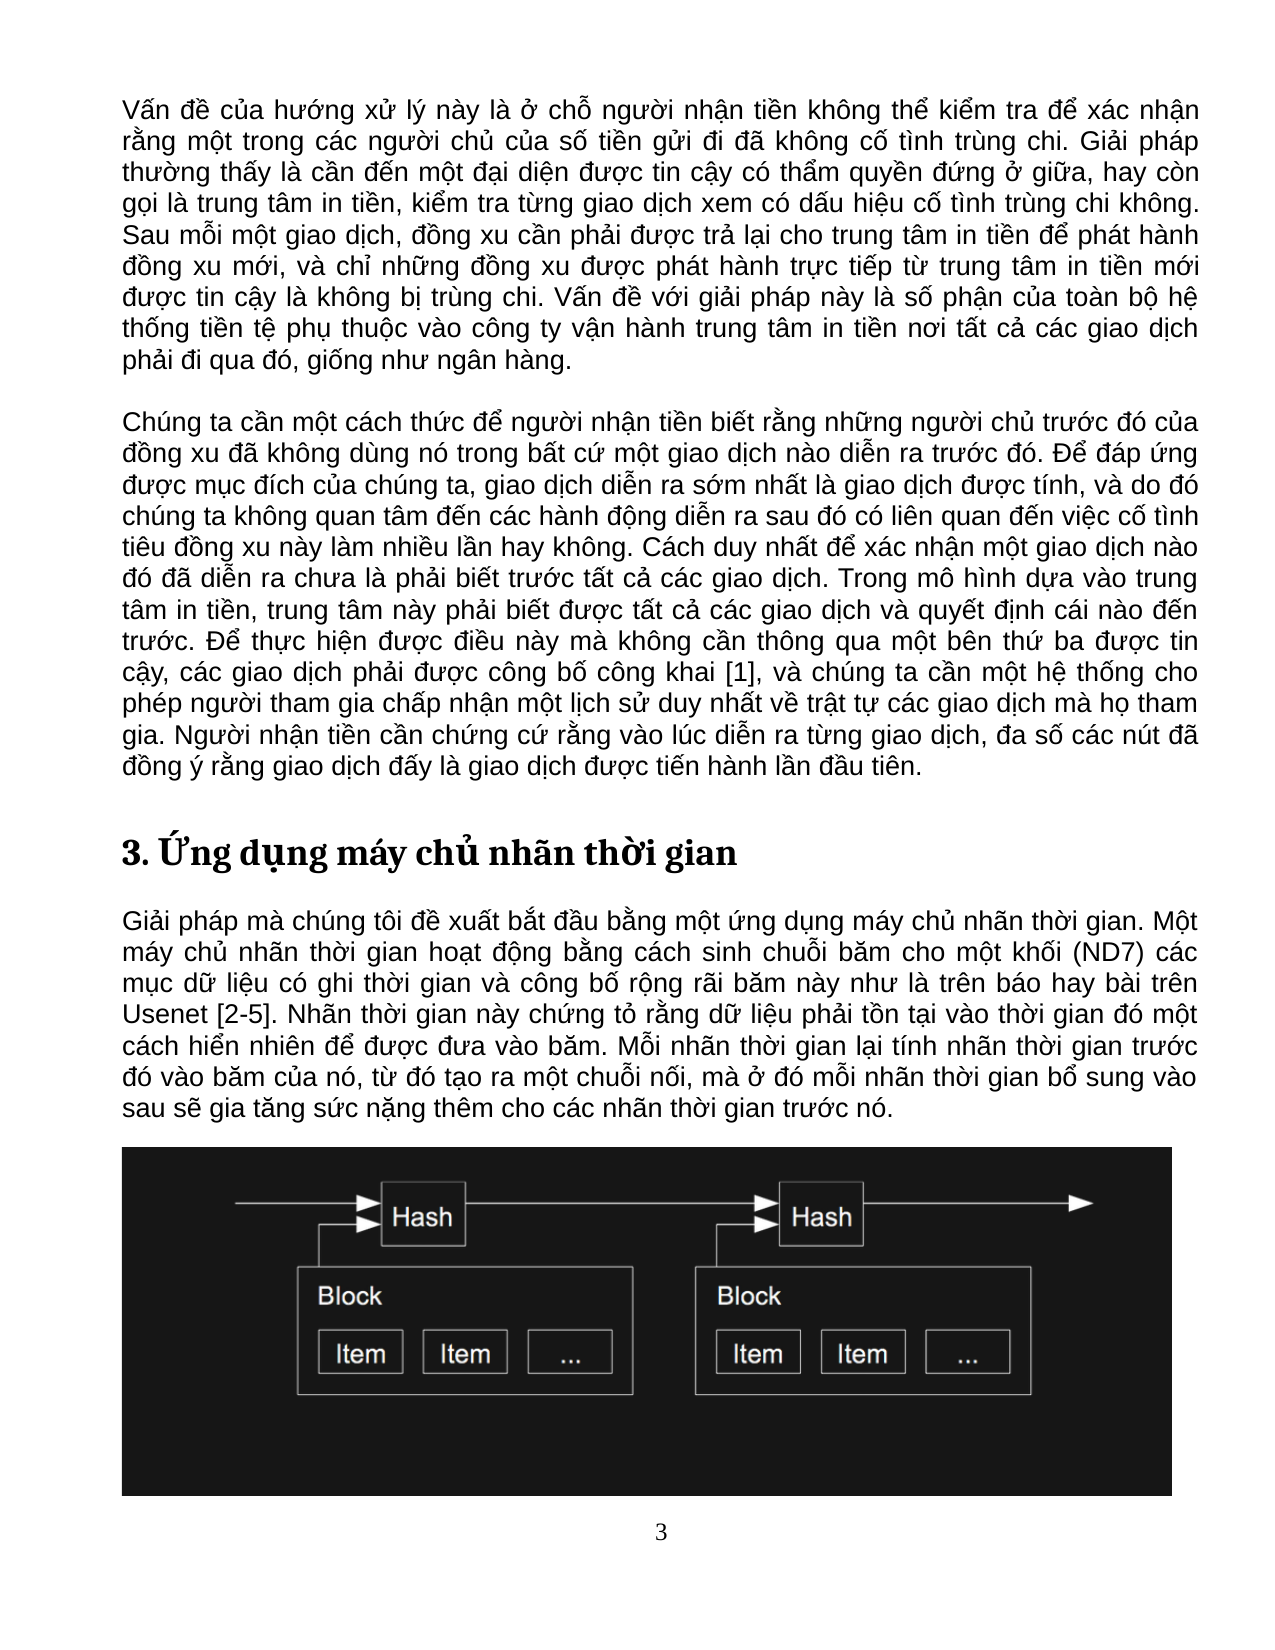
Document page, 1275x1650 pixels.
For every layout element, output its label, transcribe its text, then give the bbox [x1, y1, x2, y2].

text Vấn đề của hướng xử lý này là ở chỗ người nhận tiền không thể kiểm tra để xác nhận rằng một trong các người chủ của số tiền gửi đi đã không cố tình trùng chi. Giải pháp thường thấy là cần đến một đại diện được tin cậy có thẩm quyền đứng ở giữa, hay còn gọi là trung tâm in tiền, kiểm tra từng giao dịch xem có dấu hiệu cố tình trùng chi không. Sau mỗi một giao dịch, đồng xu cần phải được trả lại cho trung tâm in tiền để phát hành đồng xu mới, và chỉ những đồng xu được phát hành trực tiếp từ trung tâm in tiền mới được tin cậy là không bị trùng chi. Vấn đề với giải pháp này là số phận của toàn bộ hệ thống tiền tệ phụ thuộc vào công ty vận hành trung tâm in tiền nơi tất cả các giao dịch phải đi qua đó, giống như ngân hàng. [122, 94, 1200, 375]
text Giải pháp mà chúng tôi đề xuất bắt đầu bằng một ứng dụng máy chủ nhãn thời gian. Một máy chủ nhãn thời gian hoạt động bằng cách sinh chuỗi băm cho một khối (ND7) các mục dữ liệu có ghi thời gian và công bố rộng rãi băm này như là trên báo hay bài trên Usenet [2-5]. Nhãn thời gian này chứng tỏ rằng dữ liệu phải tồn tại vào thời gian đó một cách hiển nhiên để được đưa vào băm. Mỗi nhãn thời gian lại tính nhãn thời gian trước đó vào băm của nó, từ đó tạo ra một chuỗi nối, mà ở đó mỗi nhãn thời gian bổ sung vào sau sẽ gia tăng sức nặng thêm cho các nhãn thời gian trước nó. [122, 905, 1200, 1123]
picture [121, 1147, 1172, 1496]
text Chúng ta cần một cách thức để người nhận tiền biết rằng những người chủ trước đó của đồng xu đã không dùng nó trong bất cứ một giao dịch nào diễn ra trước đó. Để đáp ứng được mục đích của chúng ta, giao dịch diễn ra sớm nhất là giao dịch được tính, và do đó chúng ta không quan tâm đến các hành động diễn ra sau đó có liên quan đến việc cố tình tiêu đồng xu này làm nhiều lần hay không. Cách duy nhất để xác nhận một giao dịch nào đó đã diễn ra chưa là phải biết trước tất cả các giao dịch. Trong mô hình dựa vào trung tâm in tiền, trung tâm này phải biết được tất cả các giao dịch và quyết định cái nào đến trước. Để thực hiện được điều này mà không cần thông qua một bên thứ ba được tin cậy, các giao dịch phải được công bố công khai [1], và chúng ta cần một hệ thống cho phép người tham gia chấp nhận một lịch sử duy nhất về trật tự các giao dịch mà họ tham gia. Người nhận tiền cần chứng cứ rằng vào lúc diễn ra từng giao dịch, đa số các nút đã đồng ý rằng giao dịch đấy là giao dịch được tiến hành lần đầu tiên. [122, 406, 1200, 781]
subtitle 3. Ứng dụng máy chủ nhãn thời gian [122, 831, 1200, 874]
